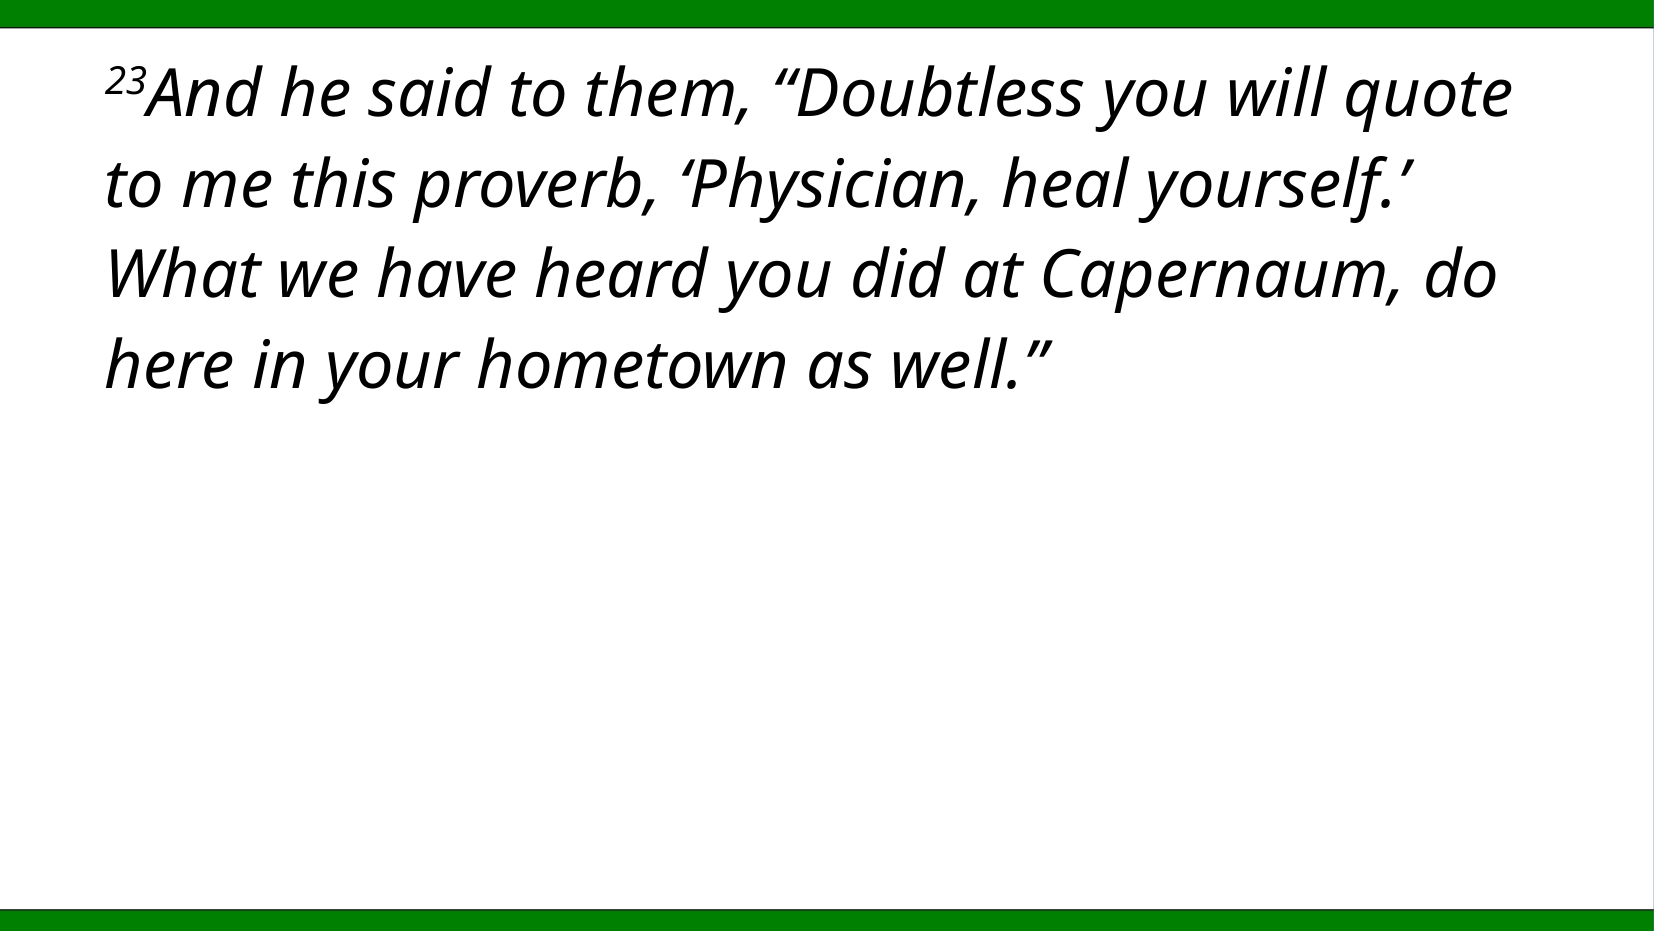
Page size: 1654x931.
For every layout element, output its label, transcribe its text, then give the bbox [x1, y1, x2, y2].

picture [0, 0, 1654, 931]
text_box 23And he said to them, “Doubtless you will quote to me this proverb, ‘Physician, heal yourself.’ What we have heard you did at Capernaum, do here in your hometown as well.” [90, 37, 1576, 421]
